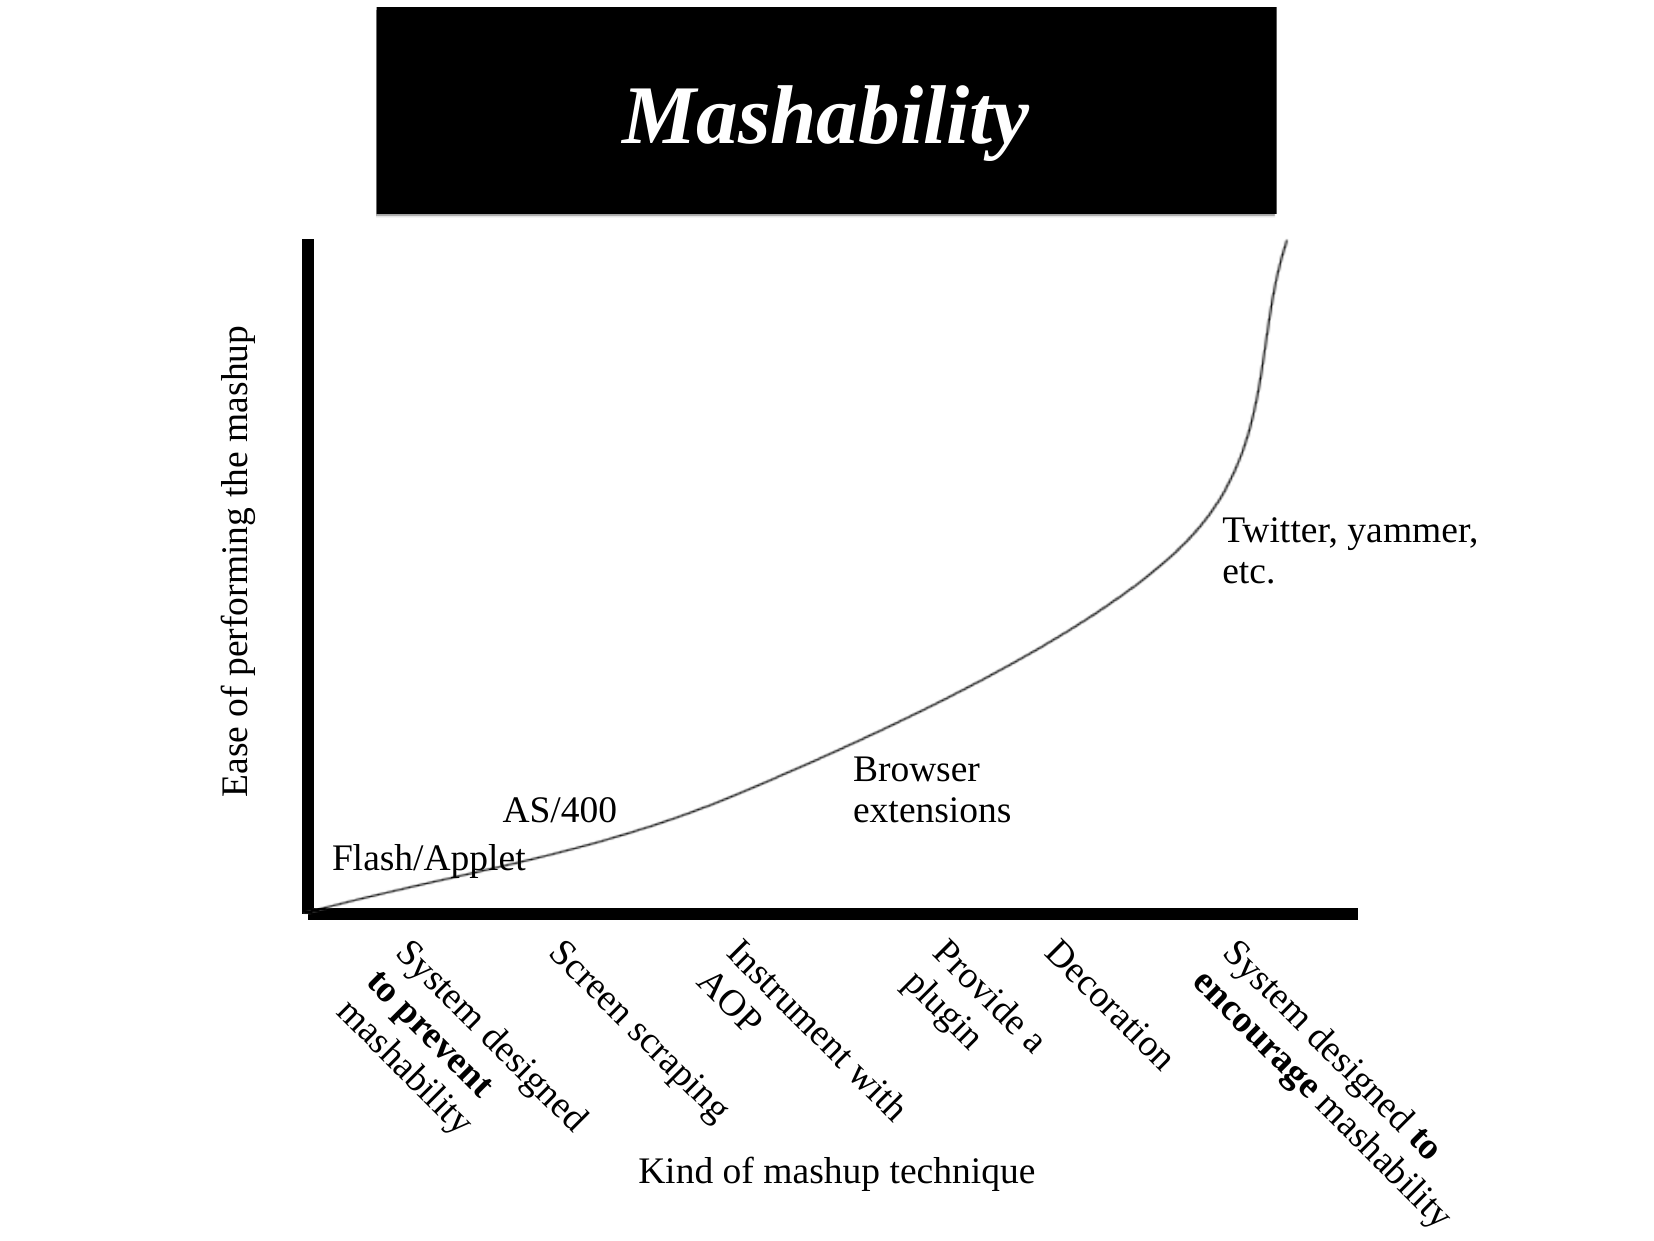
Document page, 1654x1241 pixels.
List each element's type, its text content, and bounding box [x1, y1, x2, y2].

text_box AS/400 [487, 781, 633, 839]
text_box Instrument with AOP [674, 933, 934, 1175]
text_box Screen scraping [526, 933, 756, 1145]
text_box System designed to encourage mashability [1170, 933, 1508, 1241]
title Mashability [376, 7, 1277, 214]
text_box Browser extensions [838, 740, 1027, 839]
text_box Provide a plugin [881, 933, 1073, 1107]
text_box Twitter, yammer, etc. [1207, 501, 1493, 600]
text_box Kind of mashup technique [623, 1142, 1051, 1200]
text_box Decoration [1022, 933, 1202, 1094]
text_box Ease of performing the mashup [206, 312, 263, 813]
text_box Flash/Applet [317, 829, 541, 886]
text_box System designed to prevent mashability [314, 933, 613, 1214]
picture [280, 219, 1311, 933]
